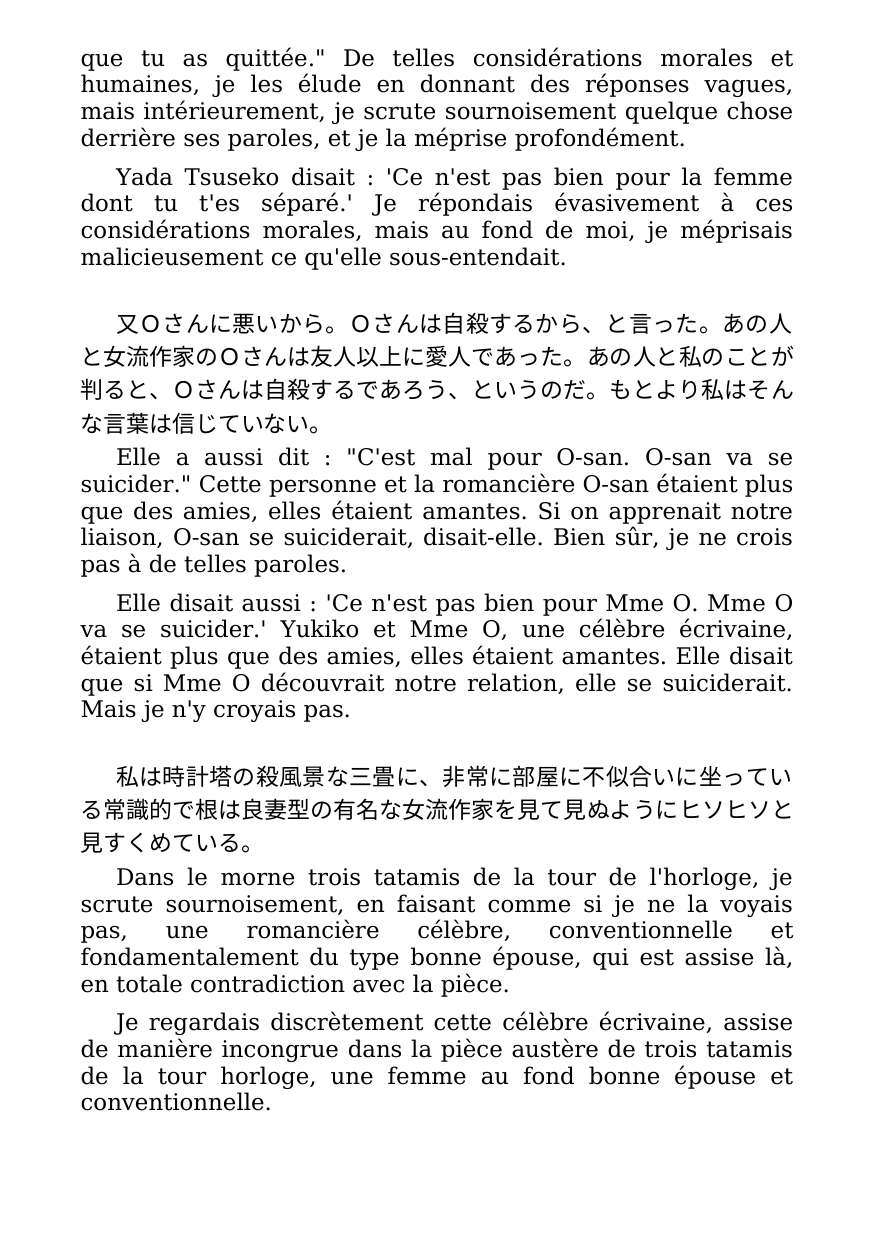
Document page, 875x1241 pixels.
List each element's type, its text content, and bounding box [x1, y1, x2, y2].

text Je regardais discrètement cette célèbre écrivaine, assise de manière incongrue dans la pièce austère de trois tatamis de la tour horloge, une femme au fond bonne épouse et conventionnelle. [80, 1009, 794, 1116]
text 又Ｏさんに悪いから。Ｏさんは自殺するから、と言った。あの人と女流作家のＯさんは友人以上に愛人であった。あの人と私のことが判ると、Ｏさんは自殺するであろう、というのだ。もとより私はそんな言葉は信じていない。 [80, 306, 794, 439]
text Elle a aussi dit : "C'est mal pour O-san. O-san va se suicider." Cette personne et la romancière O-san étaient plus que des amies, elles étaient amantes. Si on apprenait notre liaison, O-san se suiciderait, disait-elle. Bien sûr, je ne crois pas à de telles paroles. [80, 444, 794, 578]
text Dans le morne trois tatamis de la tour de l'horloge, je scrute sournoisement, en faisant comme si je ne la voyais pas, une romancière célèbre, conventionnelle et fondamentalement du type bonne épouse, qui est assise là, en totale contradiction avec la pièce. [80, 864, 794, 998]
text que tu as quittée." De telles considérations morales et humaines, je les élude en donnant des réponses vagues, mais intérieurement, je scrute sournoisement quelque chose derrière ses paroles, et je la méprise profondément. [80, 45, 794, 152]
text 私は時計塔の殺風景な三畳に、非常に部屋に不似合いに坐っている常識的で根は良妻型の有名な女流作家を見て見ぬようにヒソヒソと見すくめている。 [80, 759, 794, 858]
text Yada Tsuseko disait : 'Ce n'est pas bien pour la femme dont tu t'es séparé.' Je répondais évasivement à ces considérations morales, mais au fond de moi, je méprisais malicieusement ce qu'elle sous-entendait. [80, 164, 794, 270]
text Elle disait aussi : 'Ce n'est pas bien pour Mme O. Mme O va se suicider.' Yukiko et Mme O, une célèbre écrivaine, étaient plus que des amies, elles étaient amantes. Elle disait que si Mme O découvrait notre relation, elle se suiciderait. Mais je n'y croyais pas. [80, 590, 794, 723]
